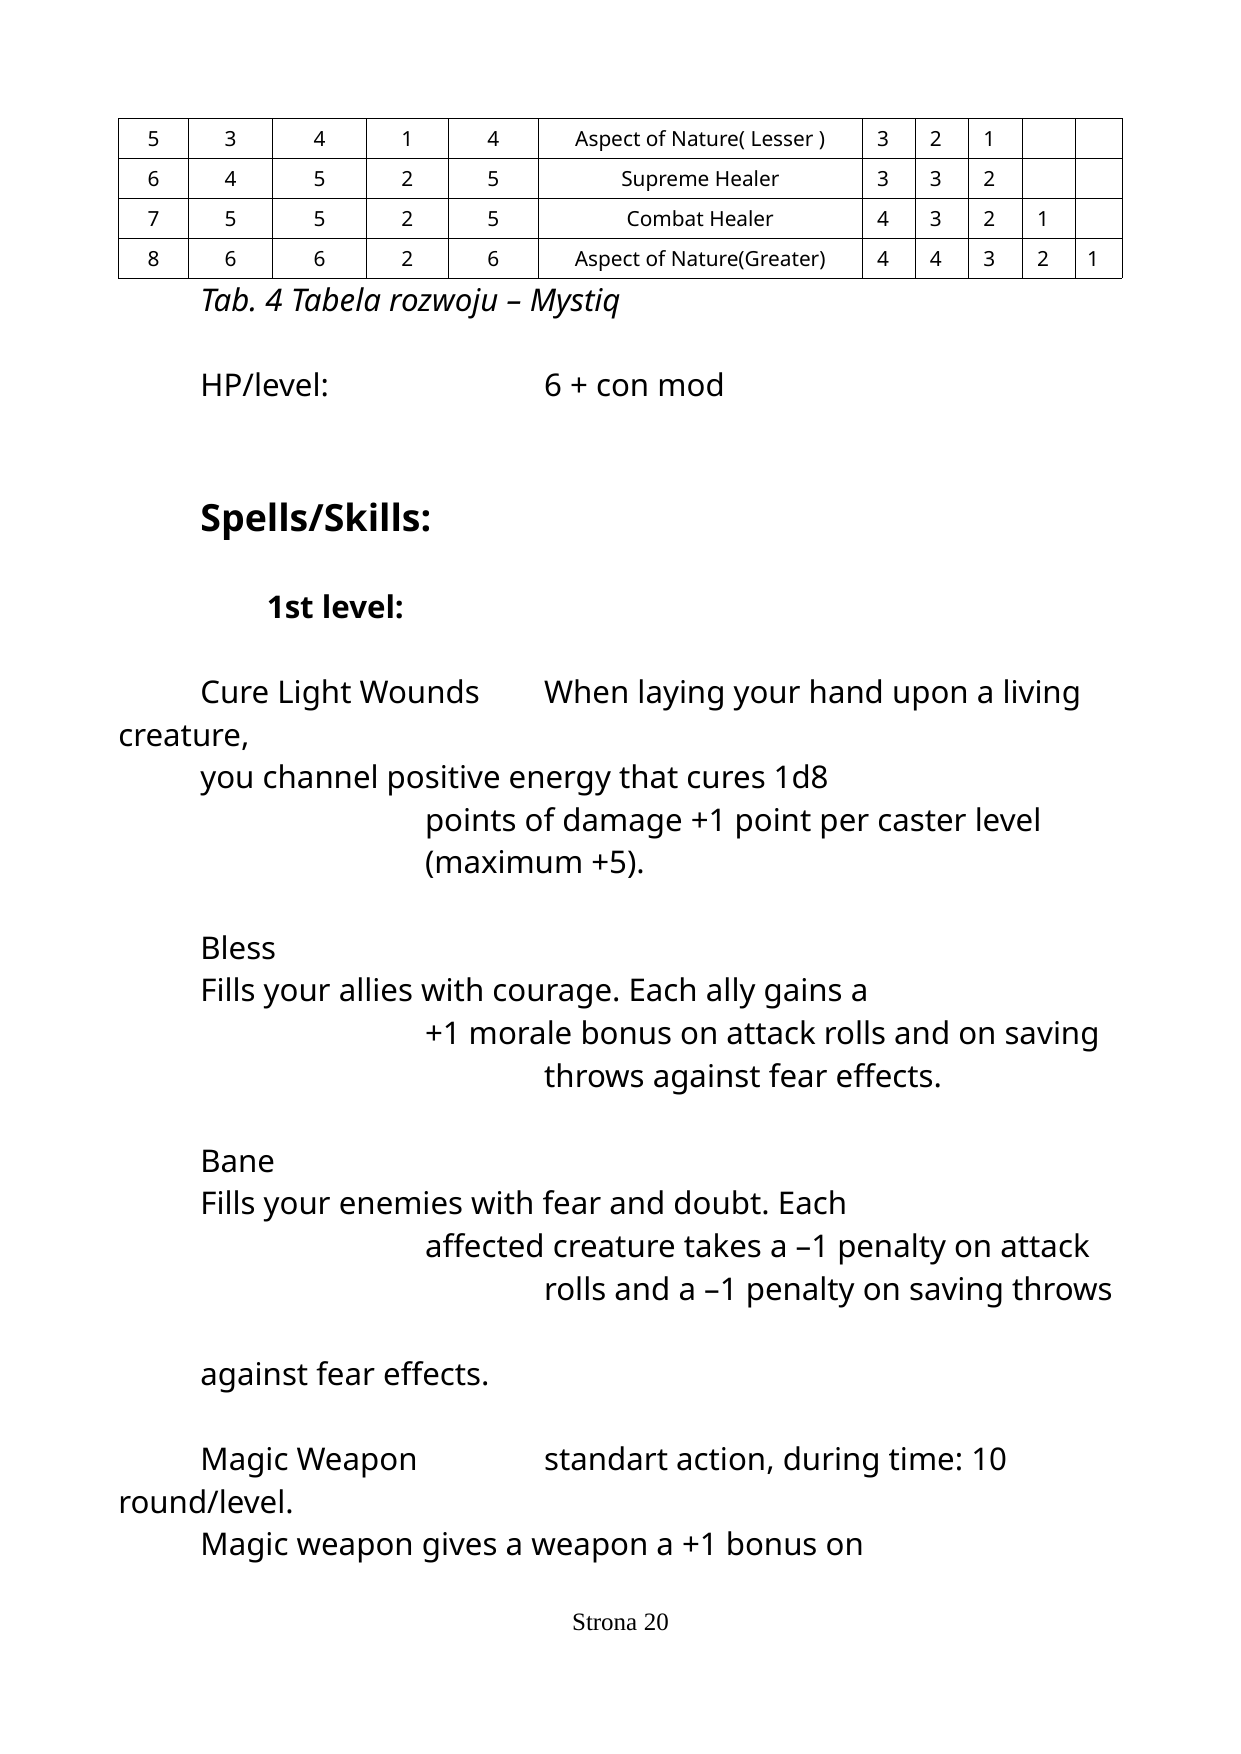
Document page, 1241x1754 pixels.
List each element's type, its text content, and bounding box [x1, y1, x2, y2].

table_cell 1 [969, 119, 1022, 158]
table_cell 5 [189, 199, 272, 238]
table_cell 6 [449, 239, 538, 278]
table_cell Supreme Healer [539, 159, 862, 198]
table_cell 5 [273, 199, 366, 238]
table_cell 6 [273, 239, 366, 278]
table_cell 2 [969, 159, 1022, 198]
table_cell 7 [119, 199, 188, 238]
text Magic Weapon standart action, during time: 10 round/level. Magic weapon gives a weapon a +1 bonus on [118, 1437, 1122, 1565]
table_cell 2 [969, 199, 1022, 238]
text Cure Light Wounds When laying your hand upon a living creature, you channel positive energy that cures 1d8 points of damage +1 point per caster level (maximum +5). [118, 670, 1122, 883]
text Spells/Skills: [118, 491, 1122, 542]
table_cell 4 [916, 239, 968, 278]
table_cell 4 [863, 199, 915, 238]
table_cell 3 [969, 239, 1022, 278]
table_cell 3 [863, 159, 915, 198]
text 1st level: [118, 585, 1122, 627]
table_cell Combat Healer [539, 199, 862, 238]
table_cell 4 [449, 119, 538, 158]
table_cell 2 [367, 159, 448, 198]
table_cell 3 [916, 159, 968, 198]
table_cell 4 [189, 159, 272, 198]
table_cell 1 [1076, 239, 1122, 278]
table_cell 5 [119, 119, 188, 158]
table_cell 2 [367, 239, 448, 278]
table_cell 4 [863, 239, 915, 278]
table_cell 5 [449, 159, 538, 198]
table_cell 2 [916, 119, 968, 158]
text Tab. 4 Tabela rozwoju – Mystiq [118, 279, 1122, 321]
table_cell [1023, 159, 1075, 198]
text HP/level: 6 + con mod [118, 363, 1122, 406]
table_cell 1 [367, 119, 448, 158]
table_cell [1076, 159, 1122, 198]
text Bane Fills your enemies with fear and doubt. Each affected creature takes a –1 penalty on attack rolls and a –1 penalty on saving throws against fear effects. [118, 1139, 1122, 1394]
table_cell 6 [119, 159, 188, 198]
table_cell Aspect of Nature(Greater) [539, 239, 862, 278]
table_cell 6 [189, 239, 272, 278]
table_cell Aspect of Nature( Lesser ) [539, 119, 862, 158]
table_cell 4 [273, 119, 366, 158]
table_cell 2 [1023, 239, 1075, 278]
table_cell 2 [367, 199, 448, 238]
table_cell [1076, 199, 1122, 238]
table_cell 3 [189, 119, 272, 158]
table_cell 3 [863, 119, 915, 158]
table_cell 3 [916, 199, 968, 238]
table_cell 1 [1023, 199, 1075, 238]
table_cell 8 [119, 239, 188, 278]
table_cell [1023, 119, 1075, 158]
table_cell 5 [273, 159, 366, 198]
table_cell [1076, 119, 1122, 158]
table_cell 5 [449, 199, 538, 238]
text Bless Fills your allies with courage. Each ally gains a +1 morale bonus on attack rolls and on saving throws against fear effects. [118, 926, 1122, 1096]
